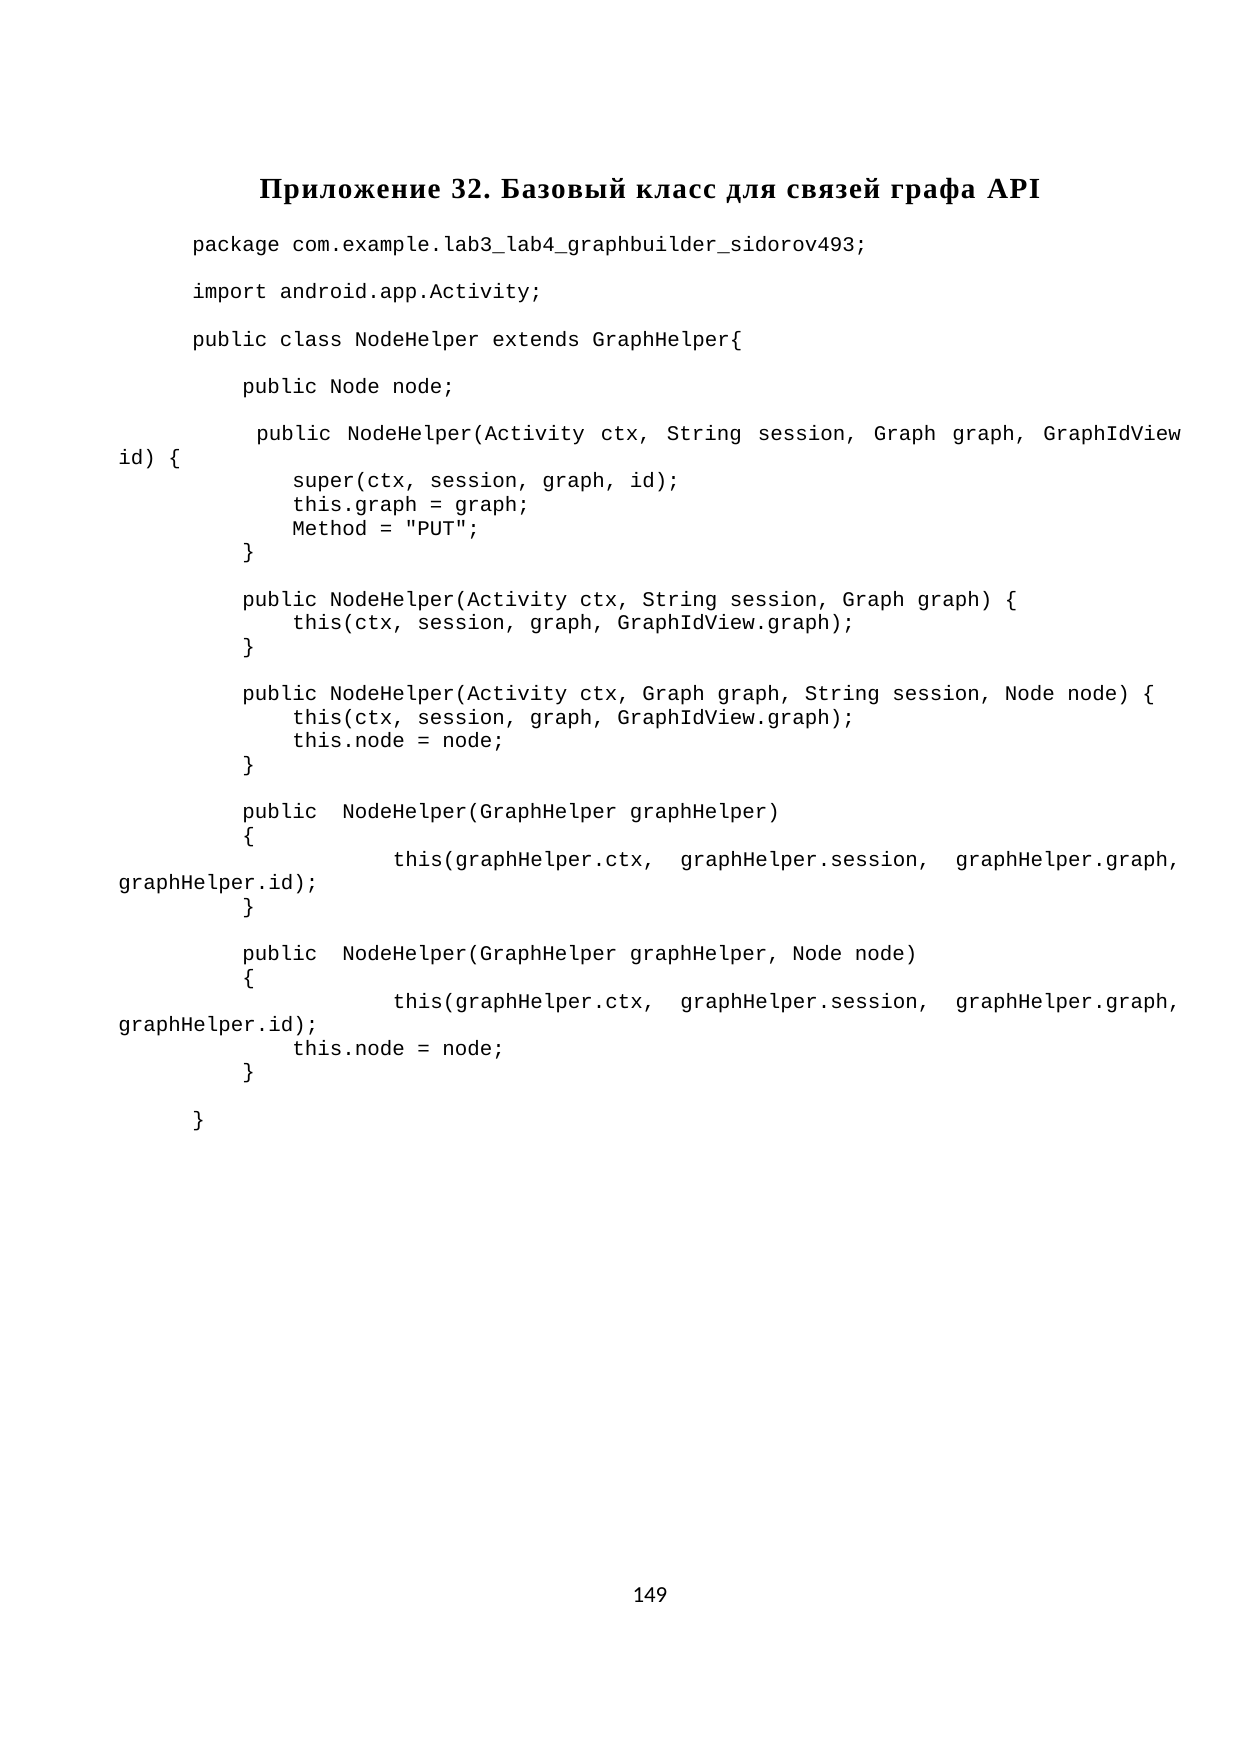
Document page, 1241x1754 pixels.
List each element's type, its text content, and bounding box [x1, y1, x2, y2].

text Method = "PUT"; [118, 518, 1181, 541]
text public NodeHelper(Activity ctx, Graph graph, String session, Node node) { [118, 683, 1181, 707]
text } [118, 541, 1181, 565]
text package com.example.lab3_lab4_graphbuilder_sidorov493; [118, 234, 1181, 258]
text public Node node; [118, 376, 1181, 399]
text this(ctx, session, graph, GraphIdView.graph); [118, 707, 1181, 731]
text import android.app.Activity; [118, 281, 1181, 305]
text public NodeHelper(GraphHelper graphHelper, Node node) [118, 943, 1181, 967]
text this.node = node; [118, 1038, 1181, 1062]
text } [118, 636, 1181, 659]
text } [118, 896, 1181, 920]
text } [118, 1109, 1181, 1132]
text public class NodeHelper extends GraphHelper{ [118, 328, 1181, 352]
text { [118, 825, 1181, 849]
text this(graphHelper.ctx, graphHelper.session, graphHelper.graph, graphHelper.id); [118, 849, 1181, 896]
text } [118, 754, 1181, 778]
text { [118, 967, 1181, 991]
text this.graph = graph; [118, 494, 1181, 518]
text this(graphHelper.ctx, graphHelper.session, graphHelper.graph, graphHelper.id); [118, 991, 1181, 1038]
text super(ctx, session, graph, id); [118, 470, 1181, 494]
text } [118, 1062, 1181, 1085]
text public NodeHelper(GraphHelper graphHelper) [118, 801, 1181, 825]
text this.node = node; [118, 731, 1181, 754]
text Приложение 32. Базовый класс для связей графа API [118, 171, 1181, 205]
text public NodeHelper(Activity ctx, String session, Graph graph) { [118, 589, 1181, 612]
text this(ctx, session, graph, GraphIdView.graph); [118, 612, 1181, 636]
text public NodeHelper(Activity ctx, String session, Graph graph, GraphIdView id) { [118, 423, 1181, 470]
